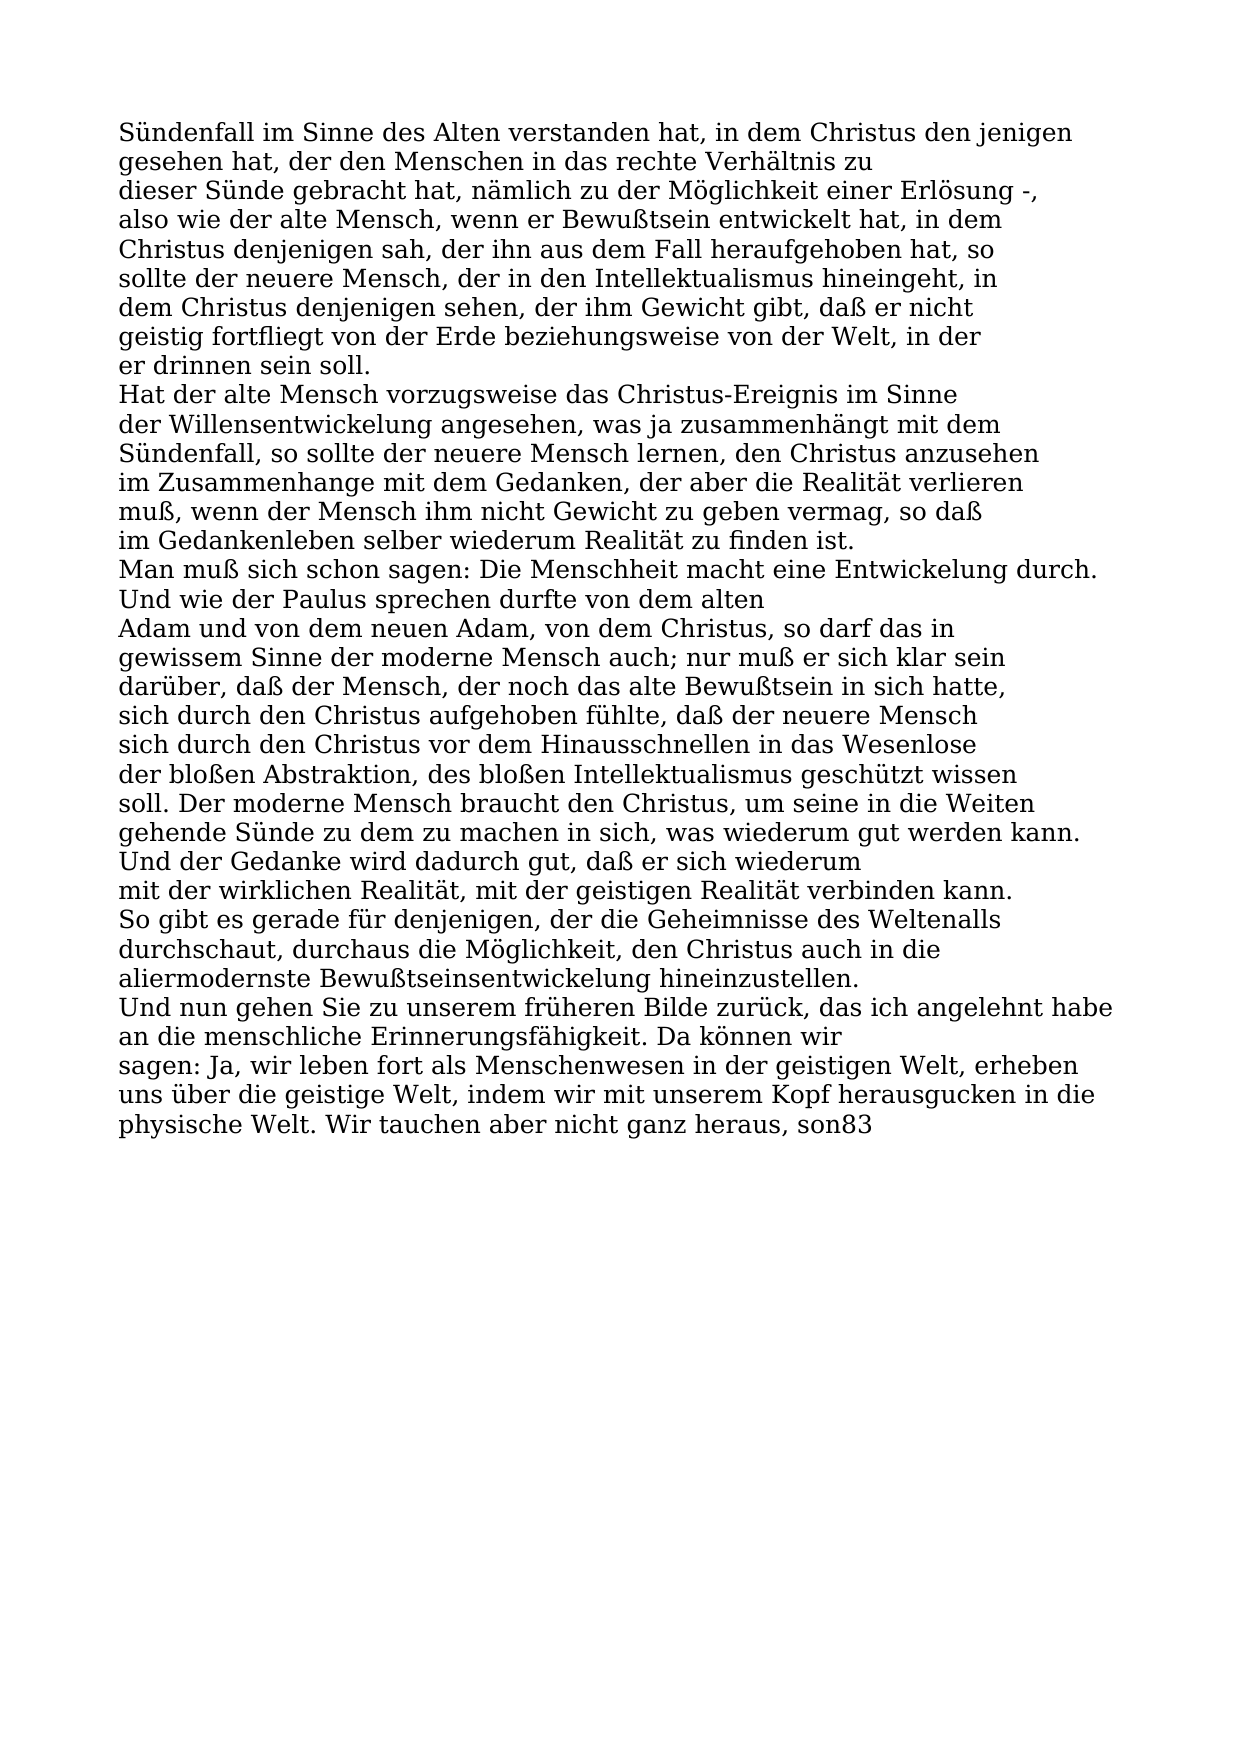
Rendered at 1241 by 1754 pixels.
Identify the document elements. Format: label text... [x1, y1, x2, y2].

text also wie der alte Mensch, wenn er Bewußtsein entwickelt hat, in dem [118, 206, 1122, 235]
text darüber, daß der Mensch, der noch das alte Bewußtsein in sich hatte, [118, 672, 1122, 701]
text Adam und von dem neuen Adam, von dem Christus, so darf das in [118, 614, 1122, 643]
text soll. Der moderne Mensch braucht den Christus, um seine in die Weiten gehende Sünde zu dem zu machen in sich, was wiederum gut werden kann. Und der Gedanke wird dadurch gut, daß er sich wiederum [118, 789, 1122, 876]
text der Willensentwickelung angesehen, was ja zusammenhängt mit dem [118, 410, 1122, 439]
text der bloßen Abstraktion, des bloßen Intellektualismus geschützt wissen [118, 760, 1122, 789]
text sich durch den Christus vor dem Hinausschnellen in das Wesenlose [118, 731, 1122, 760]
text Und nun gehen Sie zu unserem früheren Bilde zurück, das ich angelehnt habe an die menschliche Erinnerungsfähigkeit. Da können wir [118, 993, 1122, 1051]
text im Gedankenleben selber wiederum Realität zu finden ist. [118, 526, 1122, 556]
text Christus denjenigen sah, der ihn aus dem Fall heraufgehoben hat, so [118, 235, 1122, 264]
text So gibt es gerade für denjenigen, der die Geheimnisse des Weltenalls [118, 906, 1122, 935]
text Hat der alte Mensch vorzugsweise das Christus-Ereignis im Sinne [118, 381, 1122, 410]
text dem Christus denjenigen sehen, der ihm Gewicht gibt, daß er nicht [118, 293, 1122, 322]
text Sündenfall, so sollte der neuere Mensch lernen, den Christus anzusehen [118, 439, 1122, 468]
text sich durch den Christus aufgehoben fühlte, daß der neuere Mensch [118, 701, 1122, 731]
text geistig fortfliegt von der Erde beziehungsweise von der Welt, in der [118, 322, 1122, 351]
text er drinnen sein soll. [118, 351, 1122, 381]
text muß, wenn der Mensch ihm nicht Gewicht zu geben vermag, so daß [118, 497, 1122, 526]
text dieser Sünde gebracht hat, nämlich zu der Möglichkeit einer Erlösung -, [118, 176, 1122, 206]
text sollte der neuere Mensch, der in den Intellektualismus hineingeht, in [118, 264, 1122, 293]
text Man muß sich schon sagen: Die Menschheit macht eine Entwickelung durch. Und wie der Paulus sprechen durfte von dem alten [118, 556, 1122, 614]
text gewissem Sinne der moderne Mensch auch; nur muß er sich klar sein [118, 643, 1122, 672]
text Sündenfall im Sinne des Alten verstanden hat, in dem Christus den jenigen gesehen hat, der den Menschen in das rechte Verhältnis zu [118, 118, 1122, 176]
text sagen: Ja, wir leben fort als Menschenwesen in der geistigen Welt, erheben uns über die geistige Welt, indem wir mit unserem Kopf herausgucken in die physische Welt. Wir tauchen aber nicht ganz heraus, son83 [118, 1051, 1122, 1139]
text mit der wirklichen Realität, mit der geistigen Realität verbinden kann. [118, 876, 1122, 906]
text durchschaut, durchaus die Möglichkeit, den Christus auch in die aliermodernste Bewußtseinsentwickelung hineinzustellen. [118, 935, 1122, 993]
text im Zusammenhange mit dem Gedanken, der aber die Realität verlieren [118, 468, 1122, 497]
